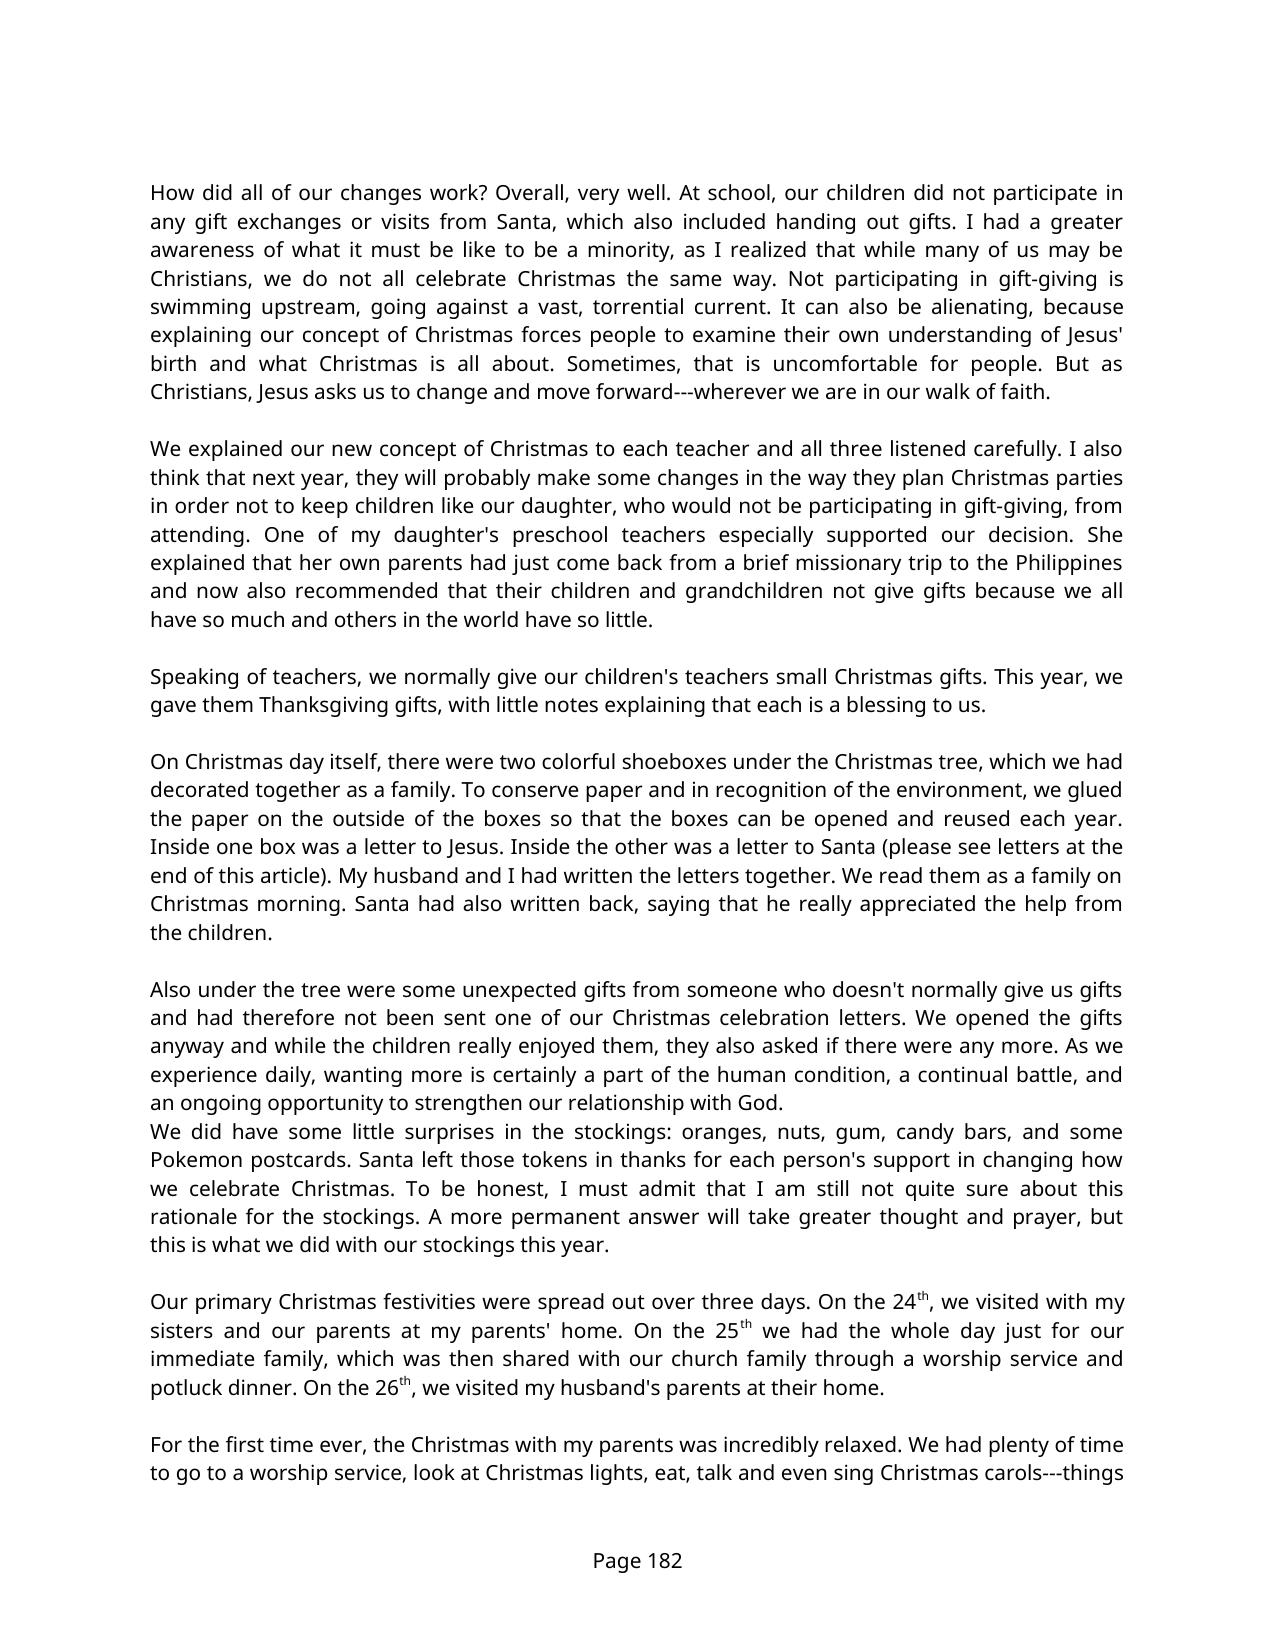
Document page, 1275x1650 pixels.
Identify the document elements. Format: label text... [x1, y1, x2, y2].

text On Christmas day itself, there were two colorful shoeboxes under the Christmas tree, which we had decorated together as a family. To conserve paper and in recognition of the environment, we glued the paper on the outside of the boxes so that the boxes can be opened and reused each year. Inside one box was a letter to Jesus. Inside the other was a letter to Santa (please see letters at the end of this article). My husband and I had written the letters together. We read them as a family on Christmas morning. Santa had also written back, saying that he really appreciated the help from the children. [150, 747, 1125, 946]
text For the first time ever, the Christmas with my parents was incredibly relaxed. We had plenty of time to go to a worship service, look at Christmas lights, eat, talk and even sing Christmas carols---things [150, 1430, 1125, 1487]
text Also under the tree were some unexpected gifts from someone who doesn't normally give us gifts and had therefore not been sent one of our Christmas celebration letters. We opened the gifts anyway and while the children really enjoyed them, they also asked if there were any more. As we experience daily, wanting more is certainly a part of the human condition, a continual battle, and an ongoing opportunity to strengthen our relationship with God. [150, 975, 1125, 1117]
text Speaking of teachers, we normally give our children's teachers small Christmas gifts. This year, we gave them Thanksgiving gifts, with little notes explaining that each is a blessing to us. [150, 662, 1125, 719]
text We did have some little surprises in the stockings: oranges, nuts, gum, candy bars, and some Pokemon postcards. Santa left those tokens in thanks for each person's support in changing how we celebrate Christmas. To be honest, I must admit that I am still not quite sure about this rationale for the stockings. A more permanent answer will take greater thought and prayer, but this is what we did with our stockings this year. [150, 1117, 1125, 1259]
text Our primary Christmas festivities were spread out over three days. On the 24th, we visited with my sisters and our parents at my parents' home. On the 25th we had the whole day just for our immediate family, which was then shared with our church family through a worship service and potluck dinner. On the 26th, we visited my husband's parents at their home. [150, 1287, 1125, 1401]
text We explained our new concept of Christmas to each teacher and all three listened carefully. I also think that next year, they will probably make some changes in the way they plan Christmas parties in order not to keep children like our daughter, who would not be participating in gift-giving, from attending. One of my daughter's preschool teachers especially supported our decision. She explained that her own parents had just come back from a brief missionary trip to the Philippines and now also recommended that their children and grandchildren not give gifts because we all have so much and others in the world have so little. [150, 434, 1125, 633]
text How did all of our changes work? Overall, very well. At school, our children did not participate in any gift exchanges or visits from Santa, which also included handing out gifts. I had a greater awareness of what it must be like to be a minority, as I realized that while many of us may be Christians, we do not all celebrate Christmas the same way. Not participating in gift-giving is swimming upstream, going against a vast, torrential current. It can also be alienating, because explaining our concept of Christmas forces people to examine their own understanding of Jesus' birth and what Christmas is all about. Sometimes, that is uncomfortable for people. But as Christians, Jesus asks us to change and move forward---wherever we are in our walk of faith. [150, 178, 1125, 406]
